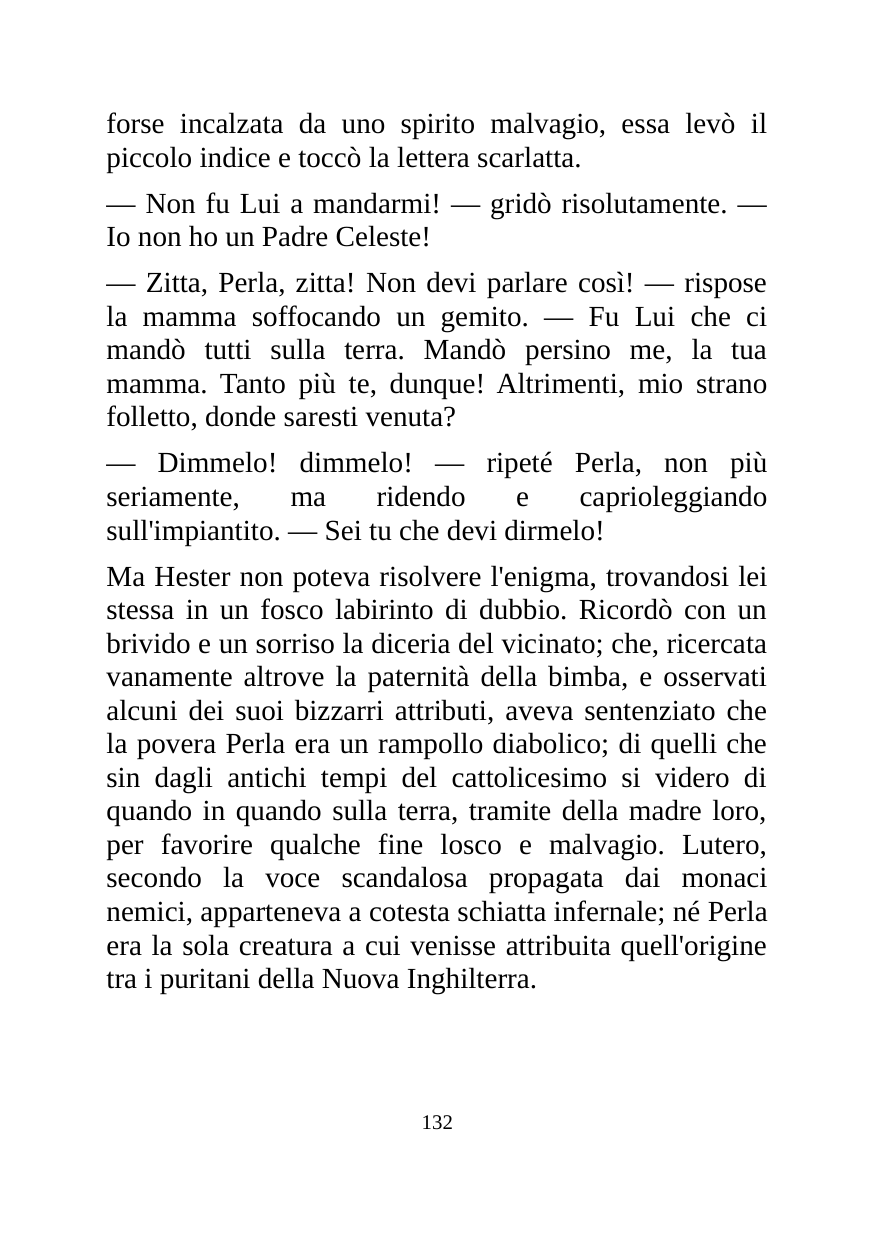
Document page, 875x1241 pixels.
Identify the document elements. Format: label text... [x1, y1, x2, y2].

text — Non fu Lui a mandarmi! — gridò risolutamente. — Io non ho un Padre Celeste! [106, 186, 768, 253]
text Ma Hester non poteva risolvere l'enigma, trovandosi lei stessa in un fosco labirinto di dubbio. Ricordò con un brivido e un sorriso la diceria del vicinato; che, ricercata vanamente altrove la paternità della bimba, e osservati alcuni dei suoi bizzarri attributi, aveva sentenziato che la povera Perla era un rampollo diabolico; di quelli che sin dagli antichi tempi del cattolicesimo si videro di quando in quando sulla terra, tramite della madre loro, per favorire qualche fine losco e malvagio. Lutero, secondo la voce scandalosa propagata dai monaci nemici, apparteneva a cotesta schiatta infernale; né Perla era la sola creatura a cui venisse attribuita quell'origine tra i puritani della Nuova Inghilterra. [106, 559, 768, 995]
text — Zitta, Perla, zitta! Non devi parlare così! — rispose la mamma soffocando un gemito. — Fu Lui che ci mandò tutti sulla terra. Mandò persino me, la tua mamma. Tanto più te, dunque! Altrimenti, mio strano folletto, donde saresti venuta? [106, 265, 768, 433]
text forse incalzata da uno spirito malvagio, essa levò il piccolo indice e toccò la lettera scarlatta. [106, 106, 768, 173]
text — Dimmelo! dimmelo! — ripeté Perla, non più seriamente, ma ridendo e caprioleggiando sull'impiantito. — Sei tu che devi dirmelo! [106, 446, 768, 546]
